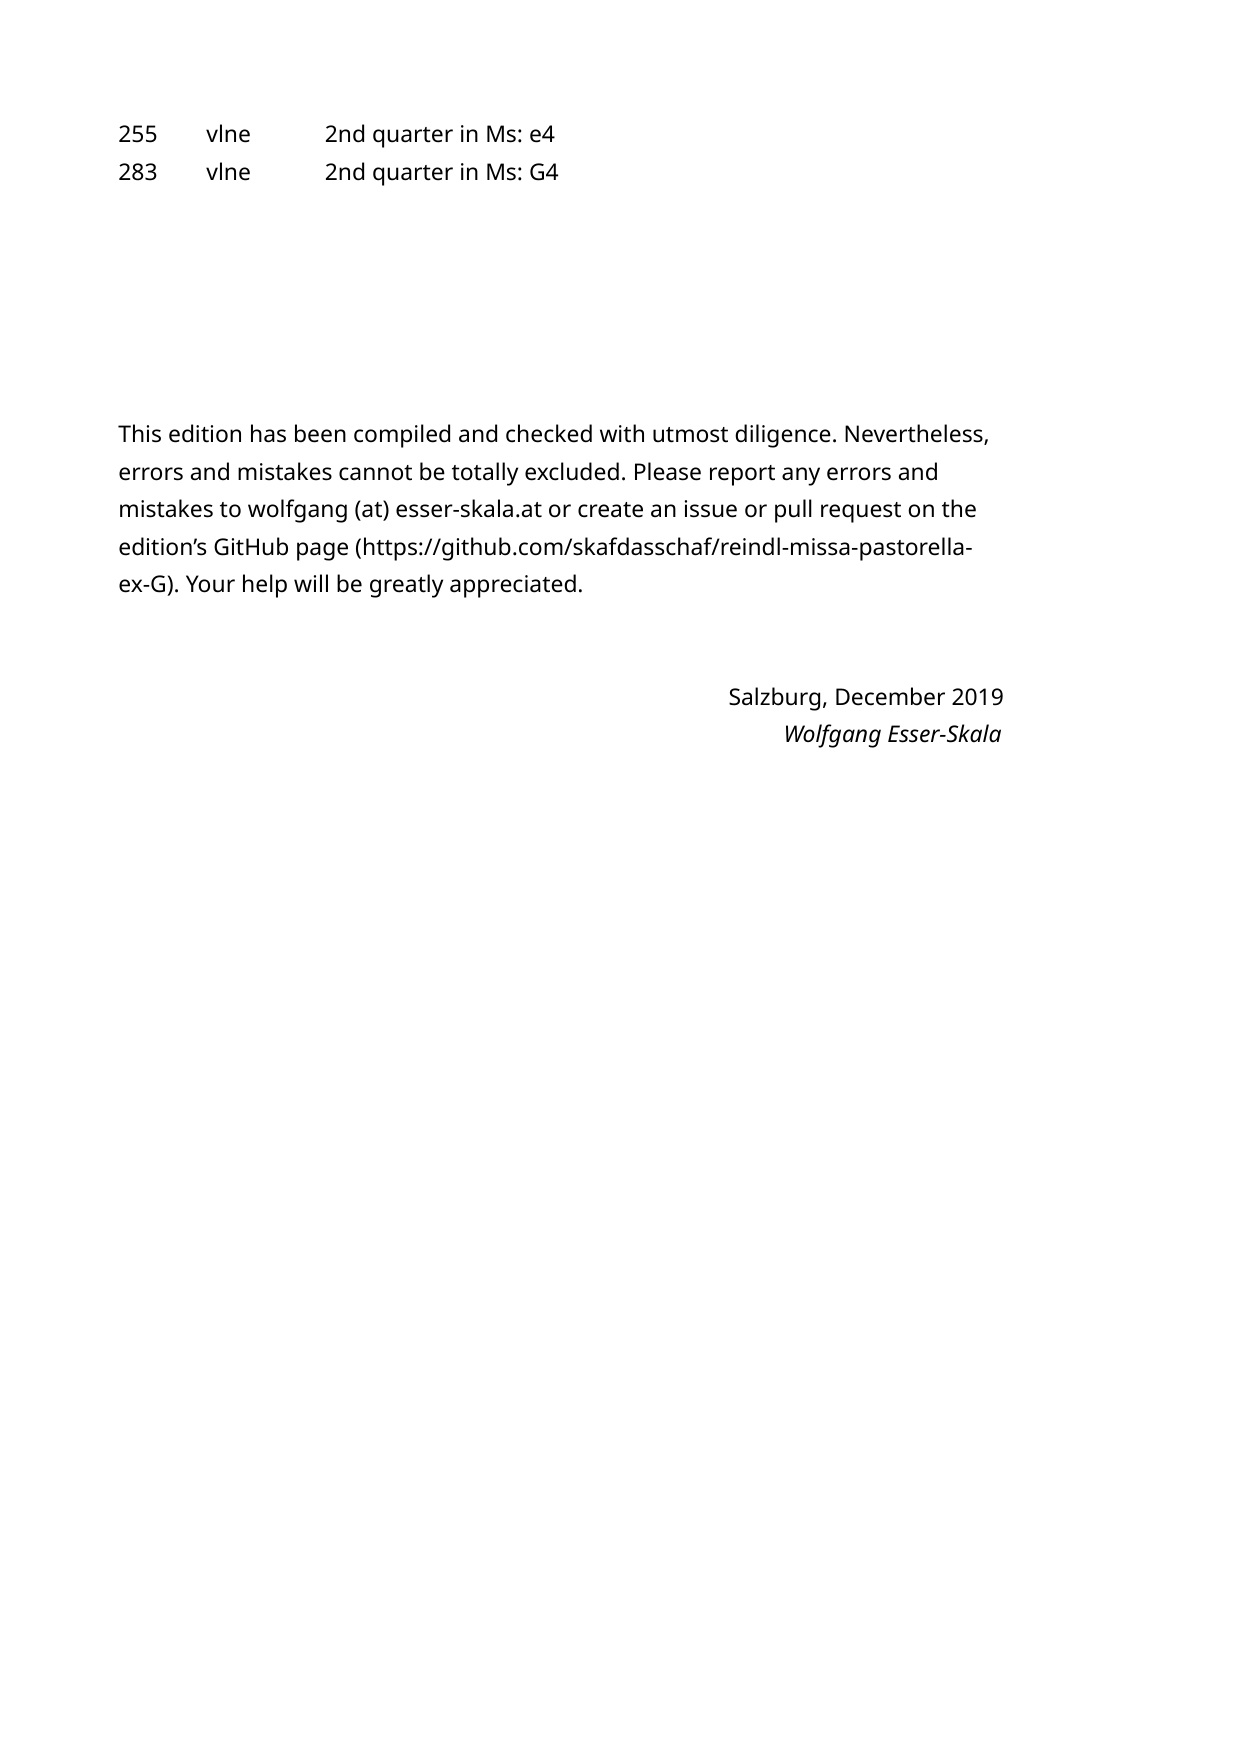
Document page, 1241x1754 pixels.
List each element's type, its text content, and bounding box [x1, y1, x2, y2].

text 255 vlne 2nd quarter in Ms: e4 283 vlne 2nd quarter in Ms: G4 [118, 118, 1004, 262]
text Salzburg, December 2019 Wolfgang Esser-Skala [118, 681, 1004, 749]
text This edition has been compiled and checked with utmost diligence. Nevertheless, errors and mistakes cannot be totally excluded. Please report any errors and mistakes to wolfgang (at) esser-skala.at or create an issue or pull request on the edition’s GitHub page (https://github.com/skafdasschaf/reindl-missa-pastorella-ex-G). Your help will be greatly appreciated. [118, 418, 1004, 599]
